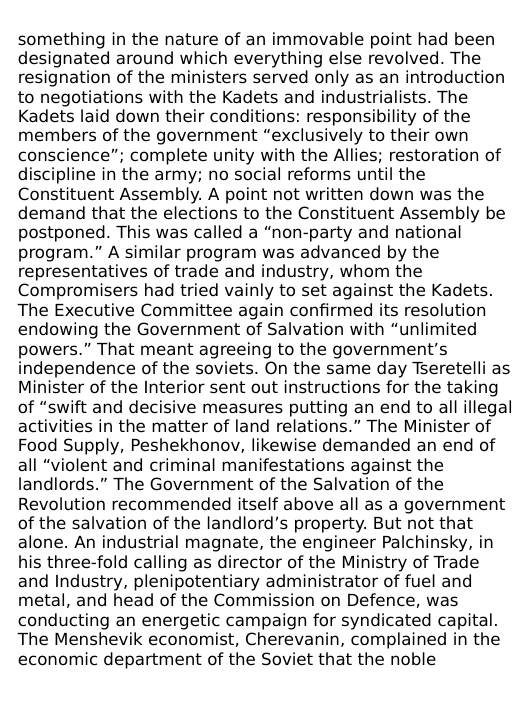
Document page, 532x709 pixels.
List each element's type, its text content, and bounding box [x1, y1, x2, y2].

text something in the nature of an immovable point had been designated around which everything else revolved. The resignation of the ministers served only as an introduction to negotiations with the Kadets and industrialists. The Kadets laid down their conditions: responsibility of the members of the government “exclusively to their own conscience”; complete unity with the Allies; restoration of discipline in the army; no social reforms until the Constituent Assembly. A point not written down was the demand that the elections to the Constituent Assembly be postponed. This was called a “non-party and national program.” A similar program was advanced by the representatives of trade and industry, whom the Compromisers had tried vainly to set against the Kadets. The Executive Committee again confirmed its resolution endowing the Government of Salvation with “unlimited powers.” That meant agreeing to the government’s independence of the soviets. On the same day Tseretelli as Minister of the Interior sent out instructions for the taking of “swift and decisive measures putting an end to all illegal activities in the matter of land relations.” The Minister of Food Supply, Peshekhonov, likewise demanded an end of all “violent and criminal manifestations against the landlords.” The Government of the Salvation of the Revolution recommended itself above all as a government of the salvation of the landlord’s property. But not that alone. An industrial magnate, the engineer Palchinsky, in his three-fold calling as director of the Ministry of Trade and Industry, plenipotentiary administrator of fuel and metal, and head of the Commission on Defence, was conducting an energetic campaign for syndicated capital. The Menshevik economist, Cherevanin, complained in the economic department of the Soviet that the noble [18, 29, 514, 669]
